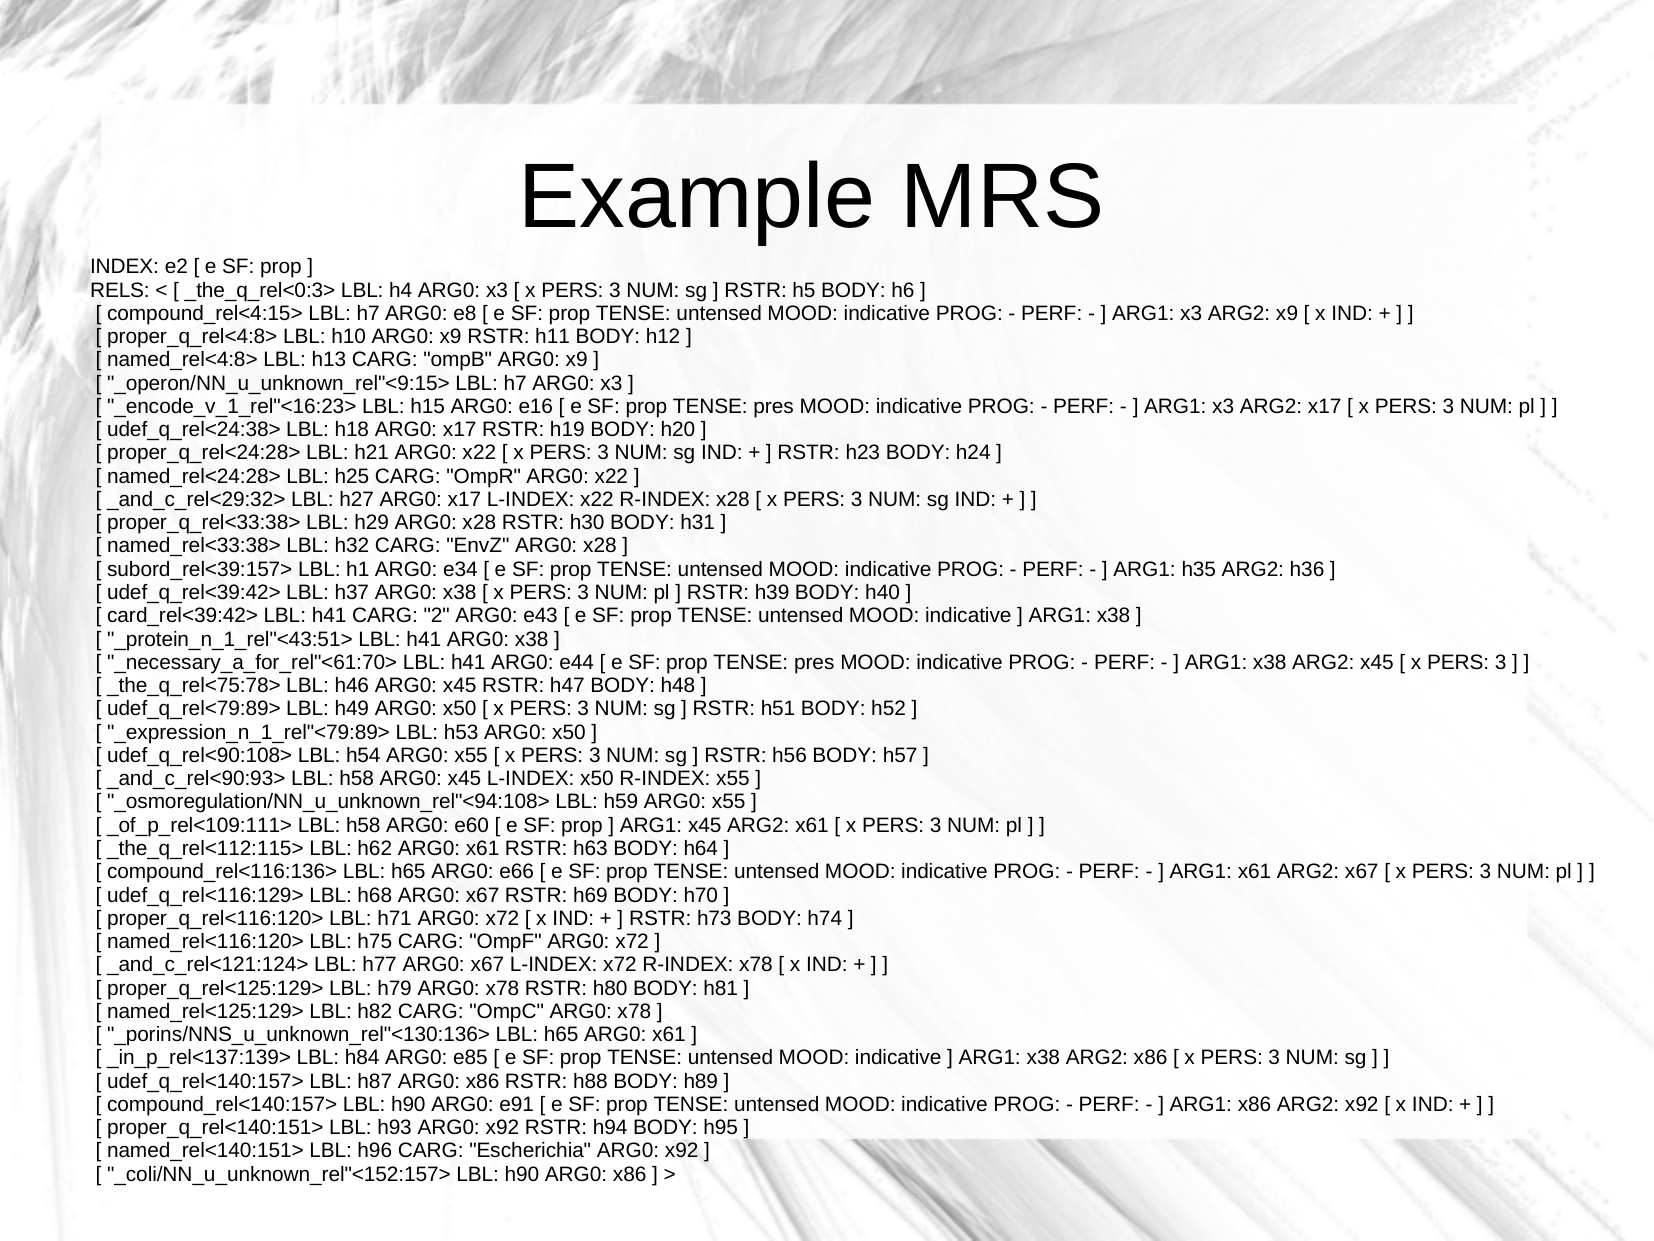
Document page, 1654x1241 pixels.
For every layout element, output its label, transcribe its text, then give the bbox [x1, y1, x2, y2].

text_box INDEX: e2 [ e SF: prop ] RELS: < [ _the_q_rel<0:3> LBL: h4 ARG0: x3 [ x PERS: 3 NUM: sg ] RSTR: h5 BODY: h6 ] [ compound_rel<4:15> LBL: h7 ARG0: e8 [ e SF: prop TENSE: untensed MOOD: indicative PROG: - PERF: - ] ARG1: x3 ARG2: x9 [ x IND: + ] ] [ proper_q_rel<4:8> LBL: h10 ARG0: x9 RSTR: h11 BODY: h12 ] [ named_rel<4:8> LBL: h13 CARG: "ompB" ARG0: x9 ] [ "_operon/NN_u_unknown_rel"<9:15> LBL: h7 ARG0: x3 ] [ "_encode_v_1_rel"<16:23> LBL: h15 ARG0: e16 [ e SF: prop TENSE: pres MOOD: indicative PROG: - PERF: - ] ARG1: x3 ARG2: x17 [ x PERS: 3 NUM: pl ] ] [ udef_q_rel<24:38> LBL: h18 ARG0: x17 RSTR: h19 BODY: h20 ] [ proper_q_rel<24:28> LBL: h21 ARG0: x22 [ x PERS: 3 NUM: sg IND: + ] RSTR: h23 BODY: h24 ] [ named_rel<24:28> LBL: h25 CARG: "OmpR" ARG0: x22 ] [ _and_c_rel<29:32> LBL: h27 ARG0: x17 L-INDEX: x22 R-INDEX: x28 [ x PERS: 3 NUM: sg IND: + ] ] [ proper_q_rel<33:38> LBL: h29 ARG0: x28 RSTR: h30 BODY: h31 ] [ named_rel<33:38> LBL: h32 CARG: "EnvZ" ARG0: x28 ] [ subord_rel<39:157> LBL: h1 ARG0: e34 [ e SF: prop TENSE: untensed MOOD: indicative PROG: - PERF: - ] ARG1: h35 ARG2: h36 ] [ udef_q_rel<39:42> LBL: h37 ARG0: x38 [ x PERS: 3 NUM: pl ] RSTR: h39 BODY: h40 ] [ card_rel<39:42> LBL: h41 CARG: "2" ARG0: e43 [ e SF: prop TENSE: untensed MOOD: indicative ] ARG1: x38 ] [ "_protein_n_1_rel"<43:51> LBL: h41 ARG0: x38 ] [ "_necessary_a_for_rel"<61:70> LBL: h41 ARG0: e44 [ e SF: prop TENSE: pres MOOD: indicative PROG: - PERF: - ] ARG1: x38 ARG2: x45 [ x PERS: 3 ] ] [ _the_q_rel<75:78> LBL: h46 ARG0: x45 RSTR: h47 BODY: h48 ] [ udef_q_rel<79:89> LBL: h49 ARG0: x50 [ x PERS: 3 NUM: sg ] RSTR: h51 BODY: h52 ] [ "_expression_n_1_rel"<79:89> LBL: h53 ARG0: x50 ] [ udef_q_rel<90:108> LBL: h54 ARG0: x55 [ x PERS: 3 NUM: sg ] RSTR: h56 BODY: h57 ] [ _and_c_rel<90:93> LBL: h58 ARG0: x45 L-INDEX: x50 R-INDEX: x55 ] [ "_osmoregulation/NN_u_unknown_rel"<94:108> LBL: h59 ARG0: x55 ] [ _of_p_rel<109:111> LBL: h58 ARG0: e60 [ e SF: prop ] ARG1: x45 ARG2: x61 [ x PERS: 3 NUM: pl ] ] [ _the_q_rel<112:115> LBL: h62 ARG0: x61 RSTR: h63 BODY: h64 ] [ compound_rel<116:136> LBL: h65 ARG0: e66 [ e SF: prop TENSE: untensed MOOD: indicative PROG: - PERF: - ] ARG1: x61 ARG2: x67 [ x PERS: 3 NUM: pl ] ] [ udef_q_rel<116:129> LBL: h68 ARG0: x67 RSTR: h69 BODY: h70 ] [ proper_q_rel<116:120> LBL: h71 ARG0: x72 [ x IND: + ] RSTR: h73 BODY: h74 ] [ named_rel<116:120> LBL: h75 CARG: "OmpF" ARG0: x72 ] [ _and_c_rel<121:124> LBL: h77 ARG0: x67 L-INDEX: x72 R-INDEX: x78 [ x IND: + ] ] [ proper_q_rel<125:129> LBL: h79 ARG0: x78 RSTR: h80 BODY: h81 ] [ named_rel<125:129> LBL: h82 CARG: "OmpC" ARG0: x78 ] [ "_porins/NNS_u_unknown_rel"<130:136> LBL: h65 ARG0: x61 ] [ _in_p_rel<137:139> LBL: h84 ARG0: e85 [ e SF: prop TENSE: untensed MOOD: indicative ] ARG1: x38 ARG2: x86 [ x PERS: 3 NUM: sg ] ] [ udef_q_rel<140:157> LBL: h87 ARG0: x86 RSTR: h88 BODY: h89 ] [ compound_rel<140:157> LBL: h90 ARG0: e91 [ e SF: prop TENSE: untensed MOOD: indicative PROG: - PERF: - ] ARG1: x86 ARG2: x92 [ x IND: + ] ] [ proper_q_rel<140:151> LBL: h93 ARG0: x92 RSTR: h94 BODY: h95 ] [ named_rel<140:151> LBL: h96 CARG: "Escherichia" ARG0: x92 ] [ "_coli/NN_u_unknown_rel"<152:157> LBL: h90 ARG0: x86 ] > [90, 255, 1636, 1174]
picture [0, 0, 1654, 1241]
title Example MRS [118, 112, 1506, 255]
